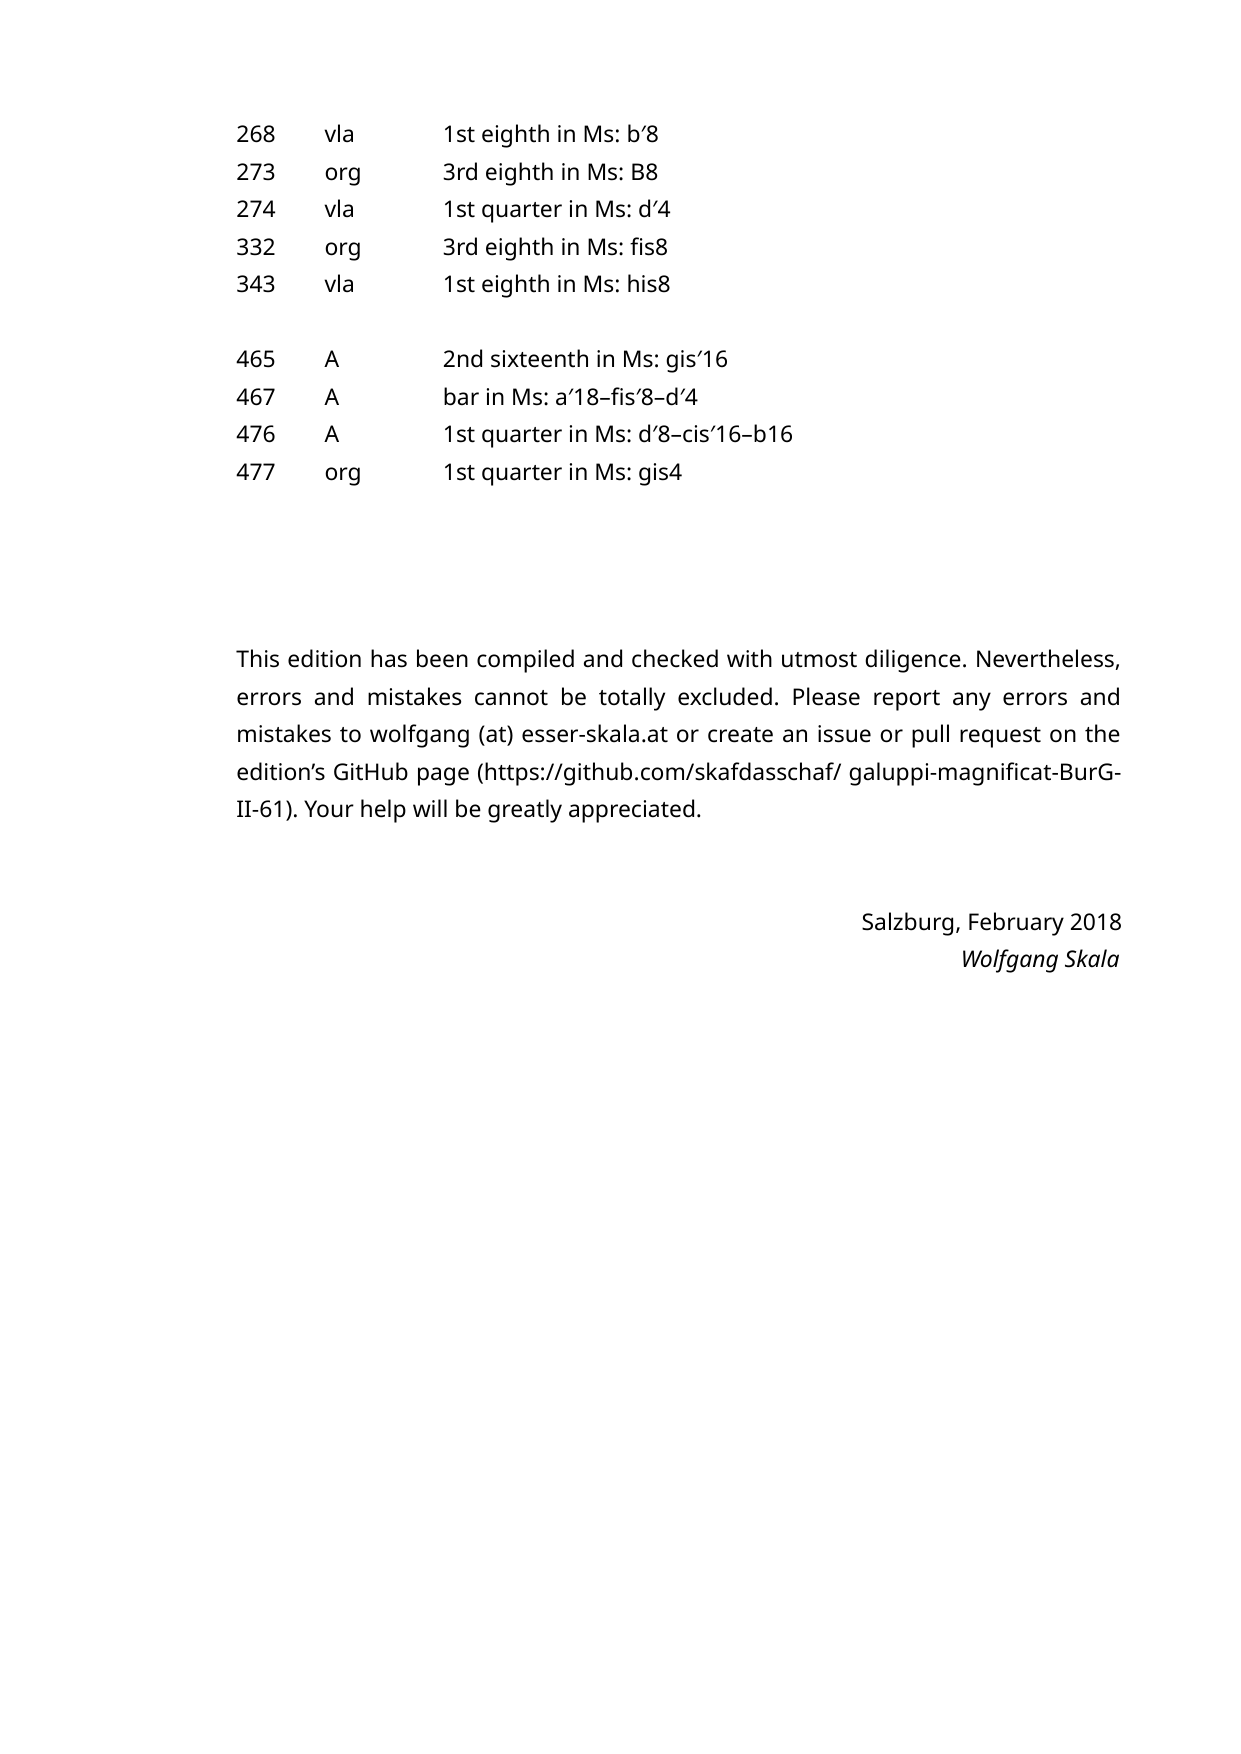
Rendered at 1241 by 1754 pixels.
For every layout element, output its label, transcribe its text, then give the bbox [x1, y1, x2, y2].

text This edition has been compiled and checked with utmost diligence. Nevertheless, errors and mistakes cannot be totally excluded. Please report any errors and mistakes to wolfgang (at) esser-skala.at or create an issue or pull request on the edition’s GitHub page (https://github.com/skafdasschaf/ galuppi-magnificat-BurG-II-61). Your help will be greatly appreciated. [236, 643, 1122, 824]
text 268 vla 1st eighth in Ms: b′8 273 org 3rd eighth in Ms: B8 274 vla 1st quarter in Ms: d′4 332 org 3rd eighth in Ms: fis8 343 vla 1st eighth in Ms: his8 465 A 2nd sixteenth in Ms: gis′16 467 A bar in Ms: a′18–fis′8–d′4 476 A 1st quarter in Ms: d′8–cis′16–b16 477 org 1st quarter in Ms: gis4 [236, 118, 1122, 599]
text Salzburg, February 2018 Wolfgang Skala [236, 906, 1122, 974]
